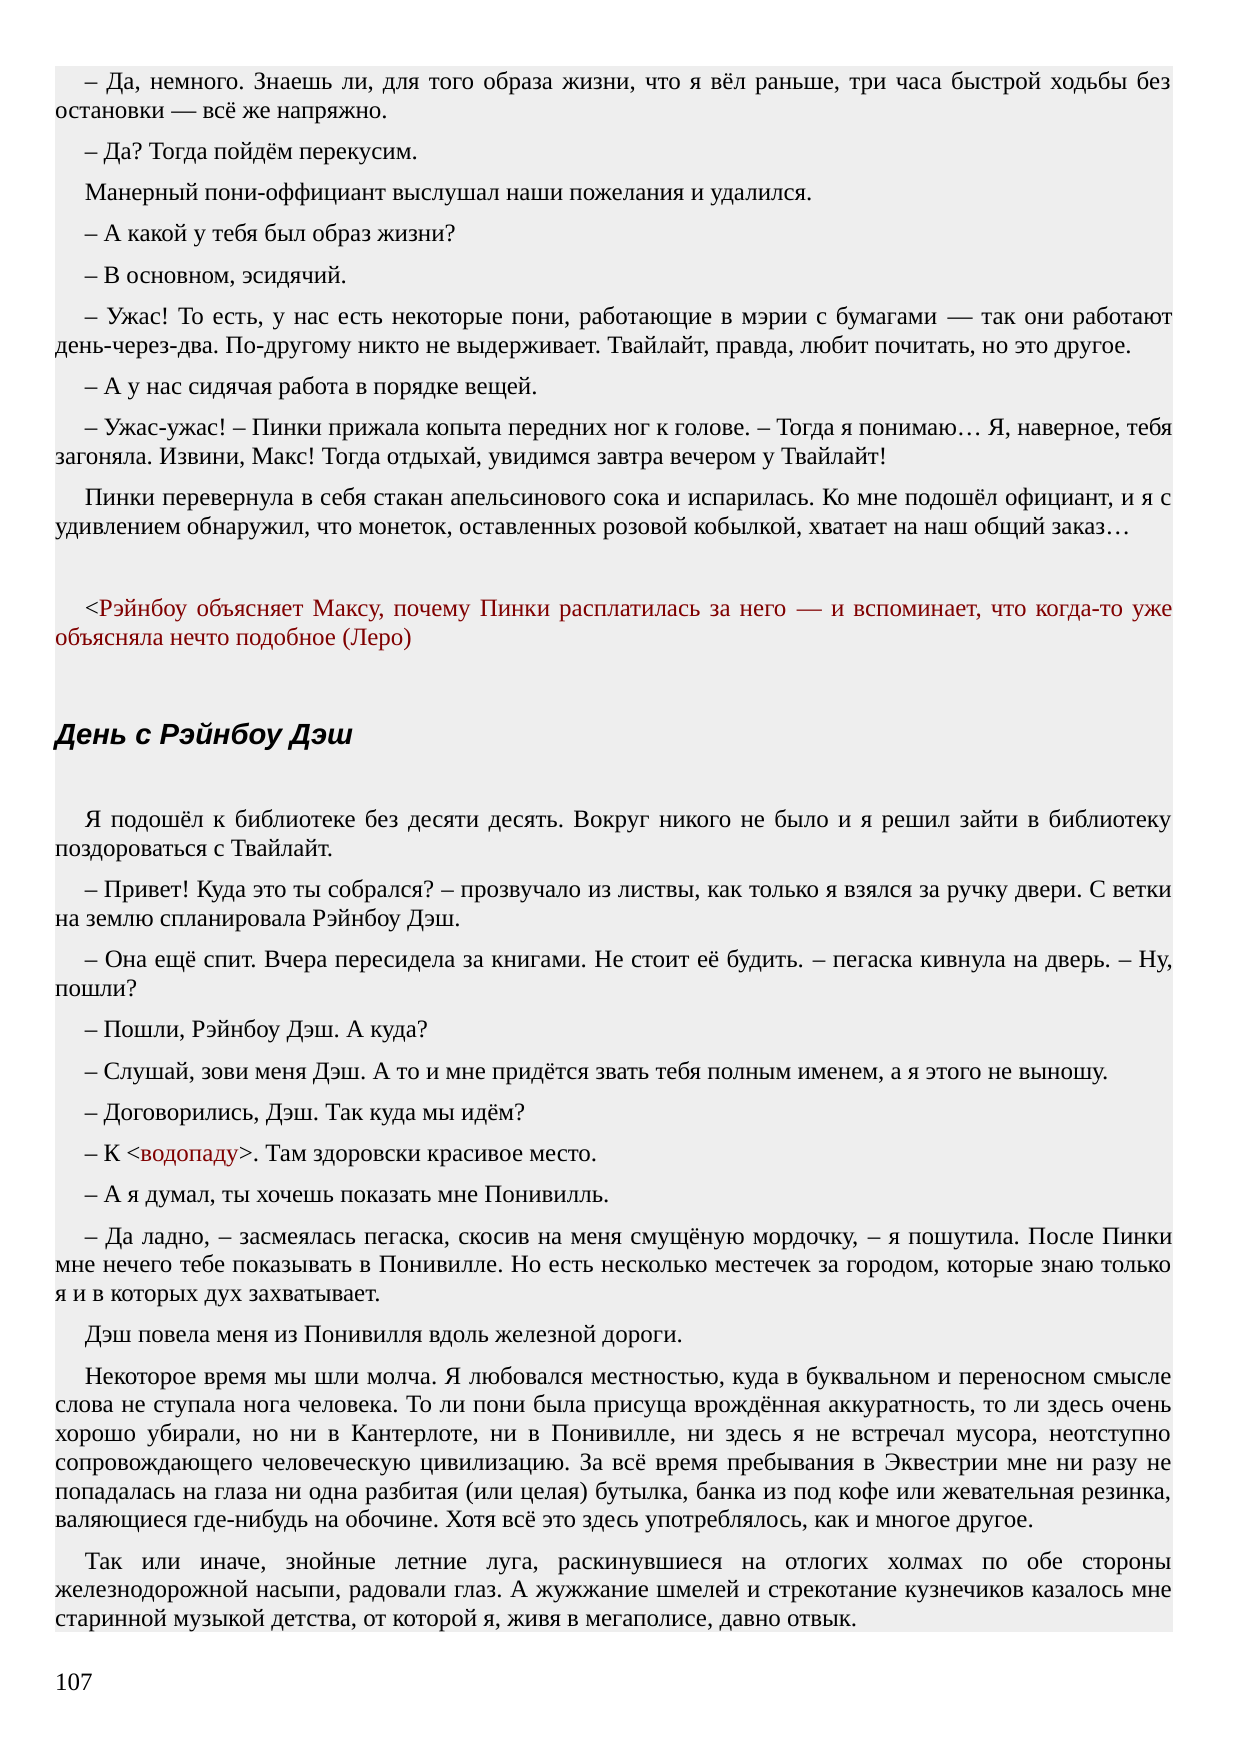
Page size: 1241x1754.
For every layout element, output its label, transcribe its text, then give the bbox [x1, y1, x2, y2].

text – К <водопаду>. Там здоровски красивое место. [55, 1138, 1173, 1167]
text – Пошли, Рэйнбоу Дэш. А куда? [55, 1014, 1173, 1043]
text Манерный пони-оффициант выслушал наши пожелания и удалился. [55, 177, 1173, 206]
text – А какой у тебя был образ жизни? [55, 218, 1173, 247]
text Пинки перевернула в себя стакан апельсинового сока и испарилась. Ко мне подошёл официант, и я с удивлением обнаружил, что монеток, оставленных розовой кобылкой, хватает на наш общий заказ… [55, 482, 1173, 540]
text – Она ещё спит. Вчера пересидела за книгами. Не стоит её будить. – пегаска кивнула на дверь. – Ну, пошли? [55, 944, 1173, 1002]
text – Да? Тогда пойдём перекусим. [55, 136, 1173, 165]
text – Договорились, Дэш. Так куда мы идём? [55, 1097, 1173, 1126]
text – Да ладно, – засмеялась пегаска, скосив на меня смущёную мордочку, – я пошутила. После Пинки мне нечего тебе показывать в Понивилле. Но есть несколько местечек за городом, которые знаю только я и в которых дух захватывает. [55, 1221, 1173, 1307]
text Некоторое время мы шли молча. Я любовался местностью, куда в буквальном и переносном смысле слова не ступала нога человека. То ли пони была присуща врождённая аккуратность, то ли здесь очень хорошо убирали, но ни в Кантерлоте, ни в Понивилле, ни здесь я не встречал мусора, неотступно сопровождающего человеческую цивилизацию. За всё время пребывания в Эквестрии мне ни разу не попадалась на глаза ни одна разбитая (или целая) бутылка, банка из под кофе или жевательная резинка, валяющиеся где-нибудь на обочине. Хотя всё это здесь употреблялось, как и многое другое. [55, 1361, 1173, 1533]
text – В основном, эсидячий. [55, 260, 1173, 288]
text Дэш повела меня из Понивилля вдоль железной дороги. [55, 1319, 1173, 1348]
text – Ужас! То есть, у нас есть некоторые пони, работающие в мэрии с бумагами — так они работают день-через-два. По-другому никто не выдерживает. Твайлайт, правда, любит почитать, но это другое. [55, 301, 1173, 358]
text – Да, немного. Знаешь ли, для того образа жизни, что я вёл раньше, три часа быстрой ходьбы без остановки — всё же напряжно. [55, 66, 1173, 123]
text Я подошёл к библиотеке без десяти десять. Вокруг никого не было и я решил зайти в библиотеку поздороваться с Твайлайт. [55, 804, 1173, 862]
text <Рэйнбоу объясняет Максу, почему Пинки расплатилась за него — и вспоминает, что когда-то уже объясняла нечто подобное (Леро) [55, 593, 1173, 651]
text – Слушай, зови меня Дэш. А то и мне придётся звать тебя полным именем, а я этого не выношу. [55, 1056, 1173, 1084]
text – А я думал, ты хочешь показать мне Понивилль. [55, 1179, 1173, 1208]
text – Привет! Куда это ты собрался? – прозвучало из листвы, как только я взялся за ручку двери. С ветки на землю спланировала Рэйнбоу Дэш. [55, 874, 1173, 932]
text Так или иначе, знойные летние луга, раскинувшиеся на отлогих холмах по обе стороны железнодорожной насыпи, радовали глаз. А жужжание шмелей и стрекотание кузнечиков казалось мне старинной музыкой детства, от которой я, живя в мегаполисе, давно отвык. [55, 1546, 1173, 1632]
subtitle День с Рэйнбоу Дэш [55, 717, 1173, 751]
text – А у нас сидячая работа в порядке вещей. [55, 371, 1173, 400]
text – Ужас-ужас! – Пинки прижала копыта передних ног к голове. – Тогда я понимаю… Я, наверное, тебя загоняла. Извини, Макс! Тогда отдыхай, увидимся завтра вечером у Твайлайт! [55, 412, 1173, 470]
